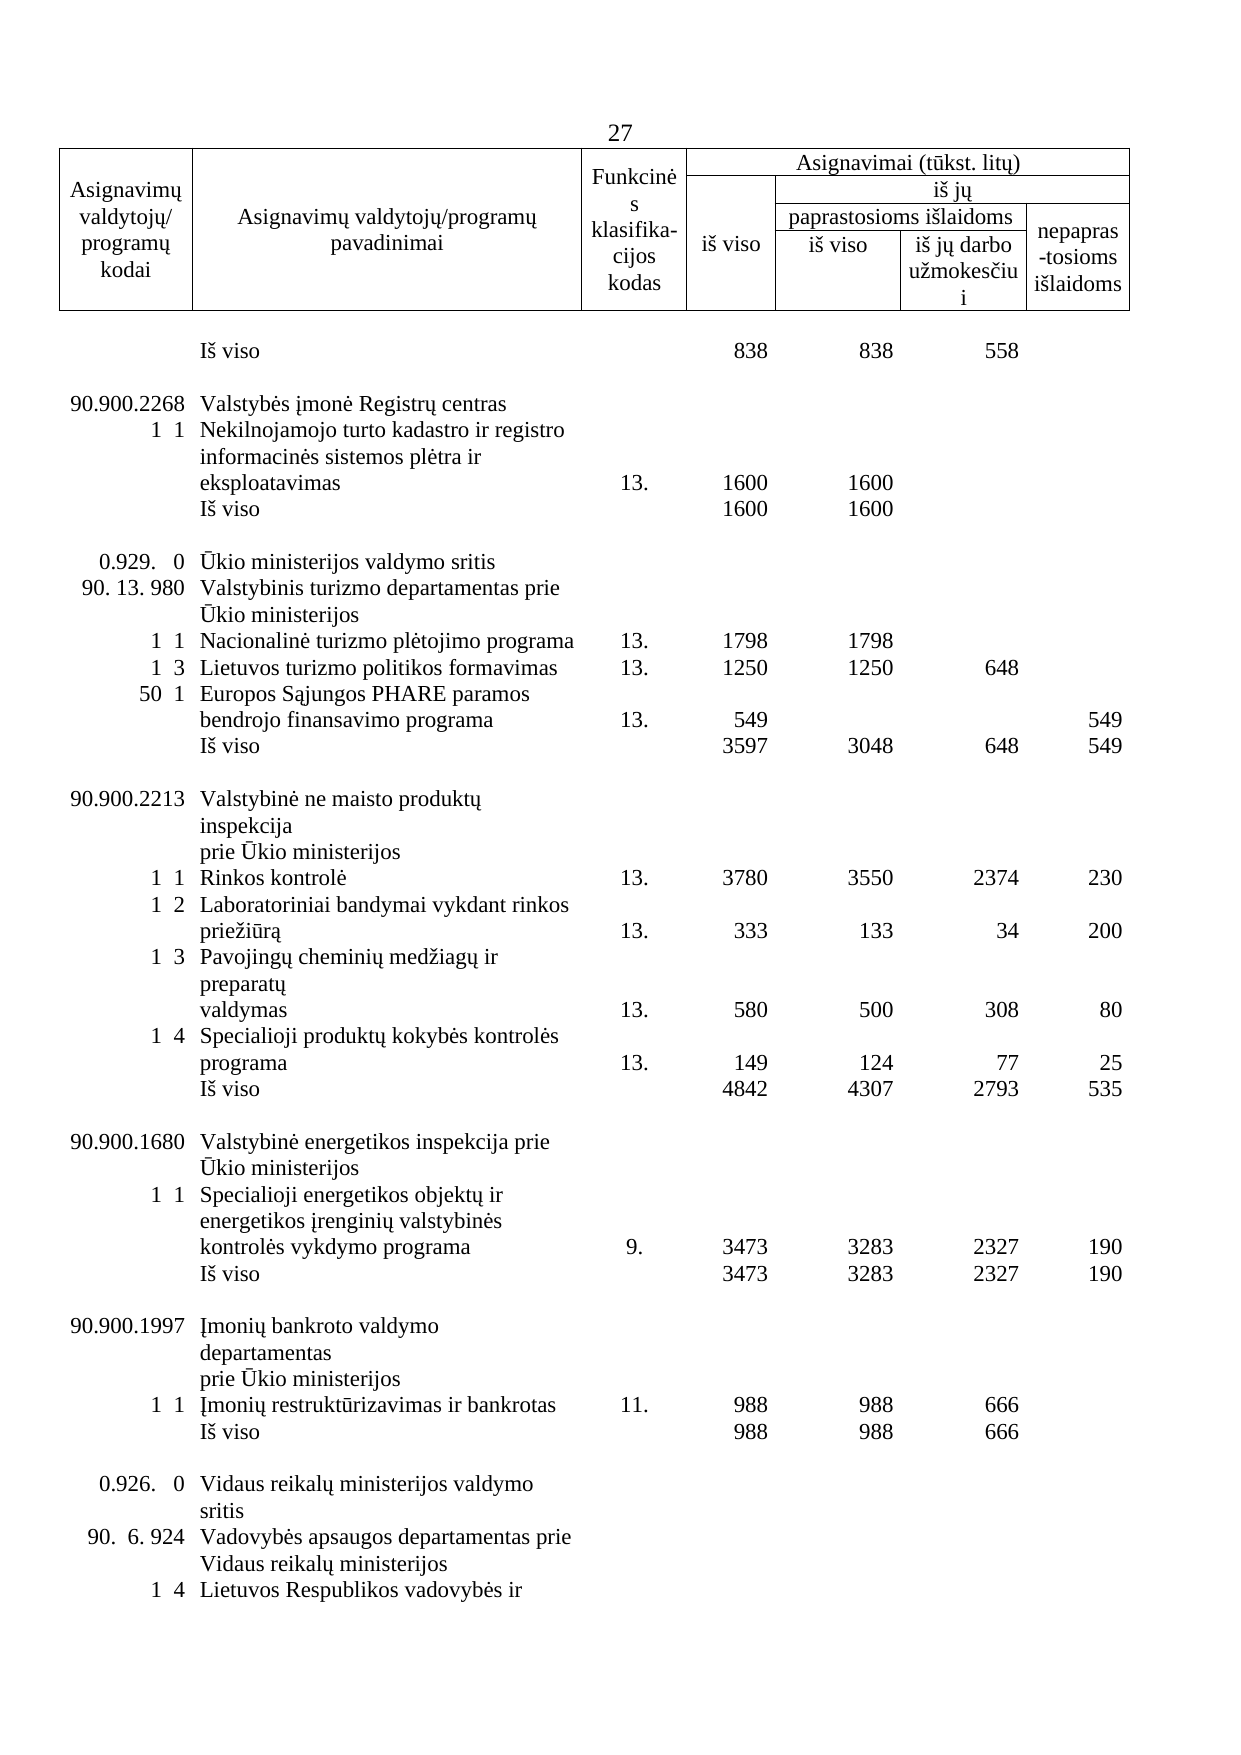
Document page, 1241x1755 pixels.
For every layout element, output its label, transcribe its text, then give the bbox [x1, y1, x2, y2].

table_cell Iš viso [192, 1418, 582, 1444]
table_cell 1 1 [59, 1391, 192, 1418]
table_cell [687, 1550, 775, 1576]
table_cell [59, 838, 192, 864]
table_cell Ūkio ministerijos [192, 601, 582, 627]
table_cell 90.900.1680 [59, 1128, 192, 1154]
table_cell [775, 1444, 901, 1471]
table_cell 1 3 [59, 944, 192, 996]
table_header Asignavimai (tūkst. litų) [687, 149, 1129, 175]
table_cell [775, 390, 901, 416]
table_cell [1026, 311, 1129, 337]
table_cell [687, 1102, 775, 1128]
table_cell [582, 891, 687, 917]
table_cell [901, 706, 1026, 733]
table_cell 190 [1026, 1233, 1129, 1260]
table_cell [582, 1471, 687, 1497]
table_cell 988 [687, 1391, 775, 1418]
table_cell [687, 364, 775, 390]
table_cell [775, 1102, 901, 1128]
table_cell prie Ūkio ministerijos [192, 838, 582, 864]
table_cell [901, 548, 1026, 574]
table_cell programa [192, 1049, 582, 1075]
table_cell [775, 759, 901, 785]
table_cell [901, 1523, 1026, 1549]
table_cell [775, 443, 901, 469]
table_cell 1600 [687, 469, 775, 495]
table_cell [59, 311, 192, 337]
table_cell [901, 416, 1026, 443]
table_cell [775, 1154, 901, 1181]
table_cell [1026, 680, 1129, 706]
table_cell [687, 1497, 775, 1523]
table_cell [901, 1576, 1026, 1602]
table_cell 13. [582, 1049, 687, 1075]
table_cell Vadovybės apsaugos departamentas prie [192, 1523, 582, 1549]
table_cell [582, 443, 687, 469]
table_cell informacinės sistemos plėtra ir [192, 443, 582, 469]
table_cell 3048 [775, 733, 901, 759]
table_cell priežiūrą [192, 917, 582, 943]
table_cell [59, 1154, 192, 1181]
table_cell 90.900.1997 [59, 1313, 192, 1365]
table_cell [1026, 575, 1129, 601]
table_cell 2374 [901, 864, 1026, 891]
table_cell [775, 680, 901, 706]
table_cell [901, 1154, 1026, 1181]
table_cell [687, 891, 775, 917]
table_cell [687, 1365, 775, 1391]
table_cell [687, 680, 775, 706]
table_cell [901, 680, 1026, 706]
table_cell [582, 1313, 687, 1365]
table_cell [901, 311, 1026, 337]
table_cell 535 [1026, 1075, 1129, 1102]
table_cell [901, 838, 1026, 864]
table_cell [901, 1023, 1026, 1049]
table_cell [59, 1102, 192, 1128]
table_cell [901, 522, 1026, 548]
table_cell [582, 1576, 687, 1602]
table_cell 13. [582, 917, 687, 943]
table_cell [582, 1128, 687, 1154]
table_cell [59, 1075, 192, 1102]
table_cell [775, 1207, 901, 1233]
table_cell [775, 1576, 901, 1602]
table_cell [1026, 1576, 1129, 1602]
table_cell [687, 1154, 775, 1181]
table_cell 549 [1026, 733, 1129, 759]
table_cell [775, 944, 901, 996]
table_cell [775, 601, 901, 627]
table_cell [775, 364, 901, 390]
table_cell [582, 1550, 687, 1576]
table_cell [192, 1102, 582, 1128]
table_cell [775, 1286, 901, 1312]
table_cell [1026, 548, 1129, 574]
table_cell [901, 759, 1026, 785]
table_cell [775, 1313, 901, 1365]
table_cell nepapras-tosioms išlaidoms [1027, 204, 1129, 310]
table_cell [582, 1286, 687, 1312]
table_cell [775, 1523, 901, 1549]
table_cell Lietuvos turizmo politikos formavimas [192, 654, 582, 680]
table_cell [582, 1523, 687, 1549]
table_cell 1 3 [59, 654, 192, 680]
table_cell [901, 601, 1026, 627]
table_cell [1026, 1286, 1129, 1312]
table_cell paprastosioms išlaidoms [776, 204, 1026, 230]
table_cell Ūkio ministerijos valdymo sritis [192, 548, 582, 574]
table_cell Valstybės įmonė Registrų centras [192, 390, 582, 416]
table_cell 2327 [901, 1260, 1026, 1286]
table_cell [687, 575, 775, 601]
table_cell [59, 1418, 192, 1444]
table_cell [1026, 1391, 1129, 1418]
table_cell [1026, 390, 1129, 416]
table_cell [192, 759, 582, 785]
table_cell 580 [687, 996, 775, 1022]
table_cell [1026, 416, 1129, 443]
table_cell [687, 311, 775, 337]
table_cell [192, 311, 582, 337]
table_cell [582, 944, 687, 996]
table_cell [687, 1471, 775, 1497]
table_cell [687, 1181, 775, 1207]
table_cell [59, 1233, 192, 1260]
table_cell [1026, 469, 1129, 495]
table_cell prie Ūkio ministerijos [192, 1365, 582, 1391]
table_cell Įmonių restruktūrizavimas ir bankrotas [192, 1391, 582, 1418]
table_cell 230 [1026, 864, 1129, 891]
table_cell [687, 443, 775, 469]
table_cell [582, 1181, 687, 1207]
table_header Funkcinės klasifika-cijos kodas [582, 149, 686, 310]
table_cell 77 [901, 1049, 1026, 1075]
table_cell 1600 [687, 495, 775, 522]
table_cell [582, 1023, 687, 1049]
table_cell [901, 443, 1026, 469]
table_cell [687, 1286, 775, 1312]
table_cell [1026, 785, 1129, 838]
table_cell [901, 364, 1026, 390]
table_cell [59, 1550, 192, 1576]
table_cell Valstybinė ne maisto produktų inspekcija [192, 785, 582, 838]
table_cell 666 [901, 1391, 1026, 1418]
table_cell [775, 1471, 901, 1497]
table_cell 549 [687, 706, 775, 733]
table_cell [582, 1444, 687, 1471]
table_cell [1026, 1523, 1129, 1549]
table_cell [582, 1418, 687, 1444]
table_cell [1026, 364, 1129, 390]
table_cell [687, 1313, 775, 1365]
table_cell 1600 [775, 469, 901, 495]
table_cell [775, 1365, 901, 1391]
table_cell [901, 1102, 1026, 1128]
table_cell [59, 601, 192, 627]
table_cell Iš viso [192, 1260, 582, 1286]
table_cell [582, 337, 687, 364]
table_cell [1026, 1102, 1129, 1128]
table_cell [582, 575, 687, 601]
table_cell [775, 311, 901, 337]
table_cell [901, 1128, 1026, 1154]
table_cell 648 [901, 733, 1026, 759]
table_cell 1600 [775, 495, 901, 522]
table_cell [687, 390, 775, 416]
table_cell [582, 495, 687, 522]
table_cell 988 [775, 1391, 901, 1418]
table_cell [1026, 601, 1129, 627]
table_cell [687, 1128, 775, 1154]
table_cell 13. [582, 627, 687, 653]
table_cell [582, 785, 687, 838]
table_cell [1026, 891, 1129, 917]
table_cell 3473 [687, 1233, 775, 1260]
table_cell 25 [1026, 1049, 1129, 1075]
table_cell energetikos įrenginių valstybinės [192, 1207, 582, 1233]
table_cell [59, 1365, 192, 1391]
table_cell [582, 548, 687, 574]
table_cell Europos Sąjungos PHARE paramos [192, 680, 582, 706]
table_cell 838 [775, 337, 901, 364]
table_cell [901, 1444, 1026, 1471]
table_cell [582, 1260, 687, 1286]
table_cell 3550 [775, 864, 901, 891]
table_cell [901, 1471, 1026, 1497]
table_cell [901, 495, 1026, 522]
table_cell [775, 891, 901, 917]
table_cell [582, 522, 687, 548]
table_cell [1026, 337, 1129, 364]
table_cell [59, 996, 192, 1022]
table_cell Iš viso [192, 733, 582, 759]
table_cell 1 2 [59, 891, 192, 917]
table_cell [687, 522, 775, 548]
table_cell [687, 838, 775, 864]
table_cell [59, 1444, 192, 1471]
table_header Asignavimų valdytojų/programų pavadinimai [193, 149, 581, 310]
table_cell [775, 1497, 901, 1523]
table_cell Vidaus reikalų ministerijos valdymo [192, 1471, 582, 1497]
table_cell 0.926. 0 [59, 1471, 192, 1497]
table_cell [1026, 1207, 1129, 1233]
table_cell [59, 917, 192, 943]
table_cell [192, 1444, 582, 1471]
table_cell [687, 548, 775, 574]
table_cell [192, 364, 582, 390]
table_cell [1026, 759, 1129, 785]
table_cell [1026, 443, 1129, 469]
table_cell [1026, 1181, 1129, 1207]
table_cell Valstybinė energetikos inspekcija prie [192, 1128, 582, 1154]
table_cell [901, 891, 1026, 917]
table_cell [59, 759, 192, 785]
table_cell [775, 522, 901, 548]
table_cell 1 1 [59, 864, 192, 891]
table_cell 13. [582, 996, 687, 1022]
table_cell Įmonių bankroto valdymo departamentas [192, 1313, 582, 1365]
table_cell [582, 838, 687, 864]
table_cell [687, 944, 775, 996]
table_cell 1250 [687, 654, 775, 680]
table_cell [687, 1023, 775, 1049]
table_cell [1026, 1023, 1129, 1049]
table_cell 13. [582, 864, 687, 891]
table_cell 3283 [775, 1260, 901, 1286]
table_cell 2327 [901, 1233, 1026, 1260]
table_cell 4842 [687, 1075, 775, 1102]
table_cell [901, 469, 1026, 495]
table_cell [1026, 495, 1129, 522]
table_cell 4307 [775, 1075, 901, 1102]
table_cell [1026, 1128, 1129, 1154]
table_cell [687, 1523, 775, 1549]
table_cell 3780 [687, 864, 775, 891]
table_cell [687, 785, 775, 838]
table_cell 988 [687, 1418, 775, 1444]
table_cell [901, 1207, 1026, 1233]
table_cell 80 [1026, 996, 1129, 1022]
table_cell [59, 522, 192, 548]
table_cell [59, 1207, 192, 1233]
table_cell [59, 337, 192, 364]
table_cell Nekilnojamojo turto kadastro ir registro [192, 416, 582, 443]
table_cell [582, 1497, 687, 1523]
table_cell [192, 1286, 582, 1312]
table_cell 149 [687, 1049, 775, 1075]
table_cell [775, 1023, 901, 1049]
table_cell [582, 1154, 687, 1181]
table_cell [687, 1207, 775, 1233]
table_cell [775, 1128, 901, 1154]
table_cell 500 [775, 996, 901, 1022]
table_cell [582, 733, 687, 759]
table_cell 1 4 [59, 1023, 192, 1049]
table_cell [687, 1576, 775, 1602]
table_cell 9. [582, 1233, 687, 1260]
table_cell [775, 575, 901, 601]
table_cell [1026, 838, 1129, 864]
table_cell [59, 1286, 192, 1312]
table_cell [775, 548, 901, 574]
table_cell [901, 785, 1026, 838]
table_cell [901, 390, 1026, 416]
table_cell iš viso [776, 231, 900, 310]
table_cell 3597 [687, 733, 775, 759]
table_cell 1 1 [59, 1181, 192, 1207]
table_cell [687, 1444, 775, 1471]
table_cell [1026, 522, 1129, 548]
table_cell [775, 1550, 901, 1576]
table_cell 13. [582, 654, 687, 680]
table_cell 3283 [775, 1233, 901, 1260]
table_cell 90.900.2268 [59, 390, 192, 416]
table_cell iš jų darbo užmokesčiui [901, 231, 1026, 310]
table_cell Nacionalinė turizmo plėtojimo programa [192, 627, 582, 653]
table_cell [901, 1286, 1026, 1312]
table_cell [901, 1313, 1026, 1365]
table_cell 13. [582, 706, 687, 733]
table_cell [59, 1260, 192, 1286]
table_cell [1026, 1550, 1129, 1576]
table_cell [775, 1181, 901, 1207]
table_cell 1798 [775, 627, 901, 653]
table_cell [1026, 1497, 1129, 1523]
table_cell Iš viso [192, 495, 582, 522]
table_cell 549 [1026, 706, 1129, 733]
table_cell 333 [687, 917, 775, 943]
table_cell Ūkio ministerijos [192, 1154, 582, 1181]
table_cell [901, 1497, 1026, 1523]
table_header Asignavimų valdytojų/ programų kodai [60, 149, 192, 310]
table_cell 2793 [901, 1075, 1026, 1102]
table_cell 648 [901, 654, 1026, 680]
table_cell Valstybinis turizmo departamentas prie [192, 575, 582, 601]
table_cell 558 [901, 337, 1026, 364]
table_cell [901, 1181, 1026, 1207]
table_cell Specialioji produktų kokybės kontrolės [192, 1023, 582, 1049]
table_cell [1026, 1444, 1129, 1471]
table_cell [582, 390, 687, 416]
table_cell [1026, 1313, 1129, 1365]
table_cell [1026, 944, 1129, 996]
table_cell 666 [901, 1418, 1026, 1444]
table_cell [582, 1365, 687, 1391]
table_cell 1 4 [59, 1576, 192, 1602]
table_cell [582, 416, 687, 443]
table_cell valdymas [192, 996, 582, 1022]
table_cell 13. [582, 469, 687, 495]
table_cell [901, 1365, 1026, 1391]
table_cell 190 [1026, 1260, 1129, 1286]
table_cell [192, 522, 582, 548]
table_cell [59, 495, 192, 522]
table_cell 988 [775, 1418, 901, 1444]
table_cell [775, 706, 901, 733]
table_cell [687, 601, 775, 627]
table_cell iš jų [776, 176, 1129, 202]
table_cell [901, 1550, 1026, 1576]
table_cell [775, 838, 901, 864]
table_cell [1026, 1418, 1129, 1444]
table_cell [582, 311, 687, 337]
table_cell 308 [901, 996, 1026, 1022]
table_cell 838 [687, 337, 775, 364]
table_cell [1026, 627, 1129, 653]
table_cell [59, 364, 192, 390]
table_cell sritis [192, 1497, 582, 1523]
table_cell [1026, 1471, 1129, 1497]
table_cell Lietuvos Respublikos vadovybės ir [192, 1576, 582, 1602]
table_cell kontrolės vykdymo programa [192, 1233, 582, 1260]
table_cell 0.929. 0 [59, 548, 192, 574]
table_cell [901, 627, 1026, 653]
table_cell [1026, 654, 1129, 680]
table_cell 34 [901, 917, 1026, 943]
table_cell Rinkos kontrolė [192, 864, 582, 891]
table_cell [582, 601, 687, 627]
table_cell [59, 706, 192, 733]
table_cell iš viso [687, 176, 775, 310]
table_cell Vidaus reikalų ministerijos [192, 1550, 582, 1576]
table_cell 133 [775, 917, 901, 943]
table_cell 1250 [775, 654, 901, 680]
table_cell [582, 1102, 687, 1128]
table_cell 90.900.2213 [59, 785, 192, 838]
table_cell 90. 13. 980 [59, 575, 192, 601]
table_cell [59, 443, 192, 469]
table_cell [59, 733, 192, 759]
table_cell [775, 416, 901, 443]
table_cell [687, 416, 775, 443]
table_cell bendrojo finansavimo programa [192, 706, 582, 733]
table_cell 11. [582, 1391, 687, 1418]
table_cell [582, 680, 687, 706]
table_cell 3473 [687, 1260, 775, 1286]
table_cell Pavojingų cheminių medžiagų ir preparatų [192, 944, 582, 996]
table_cell [901, 944, 1026, 996]
table_cell [901, 575, 1026, 601]
table_cell [582, 364, 687, 390]
table_cell [775, 785, 901, 838]
table_cell 50 1 [59, 680, 192, 706]
table_cell [59, 1049, 192, 1075]
table_cell 1798 [687, 627, 775, 653]
table_cell [1026, 1154, 1129, 1181]
table_cell [582, 1207, 687, 1233]
table_cell [582, 1075, 687, 1102]
table_cell Iš viso [192, 337, 582, 364]
table_cell [687, 759, 775, 785]
table_cell [59, 1497, 192, 1523]
table_cell [582, 759, 687, 785]
table_cell 1 1 [59, 627, 192, 653]
table_cell 90. 6. 924 [59, 1523, 192, 1549]
table_cell 124 [775, 1049, 901, 1075]
table_cell [1026, 1365, 1129, 1391]
table_cell eksploatavimas [192, 469, 582, 495]
table_cell Specialioji energetikos objektų ir [192, 1181, 582, 1207]
table_cell Iš viso [192, 1075, 582, 1102]
table_cell Laboratoriniai bandymai vykdant rinkos [192, 891, 582, 917]
table_cell 1 1 [59, 416, 192, 443]
table_cell 200 [1026, 917, 1129, 943]
table_cell [59, 469, 192, 495]
